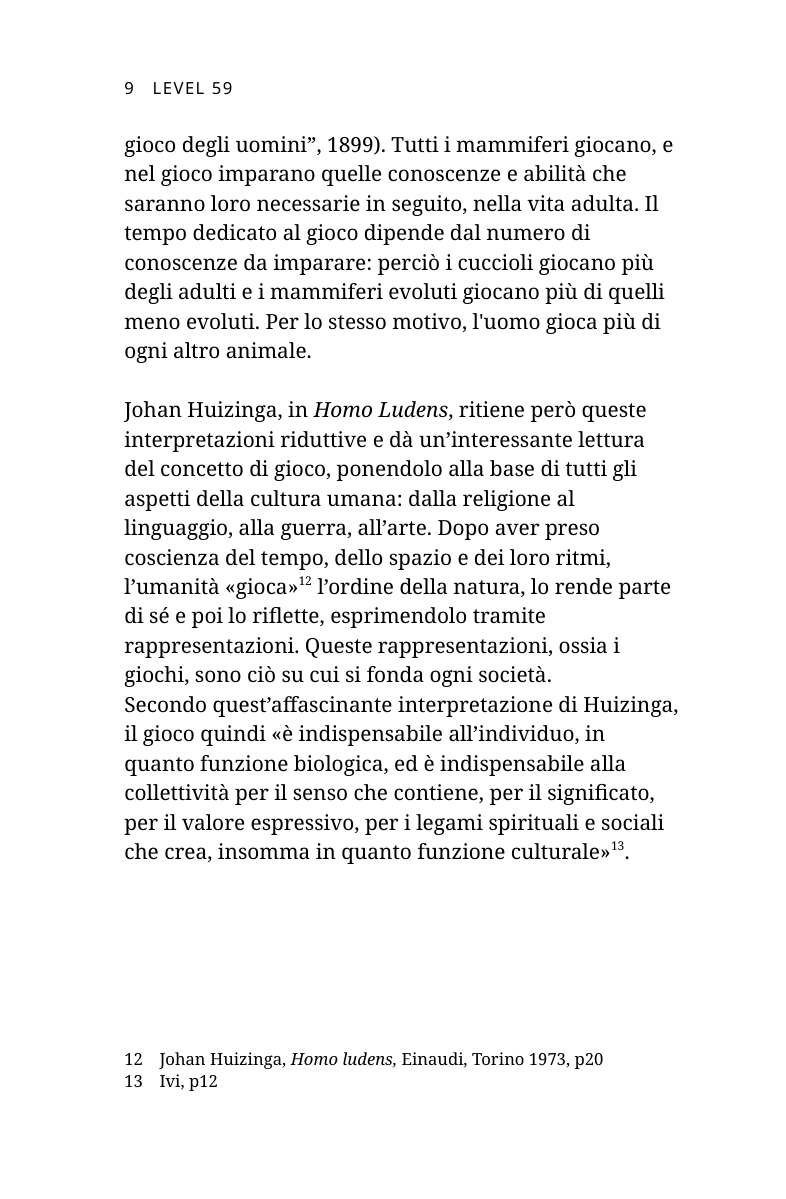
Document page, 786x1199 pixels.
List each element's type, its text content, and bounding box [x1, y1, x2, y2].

text Johan Huizinga, Homo ludens, Einaudi, Torino 1973, p20 [124, 1047, 679, 1070]
text Johan Huizinga, in Homo Ludens, ritiene però queste interpretazioni riduttive e dà un’interessante lettura del concetto di gioco, ponendolo alla base di tutti gli aspetti della cultura umana: dalla religione al linguaggio, alla guerra, all’arte. Dopo aver preso coscienza del tempo, dello spazio e dei loro ritmi, l’umanità «gioca» l’ordine della natura, lo rende parte di sé e poi lo riflette, esprimendolo tramite rappresentazioni. Queste rappresentazioni, ossia i giochi, sono ciò su cui si fonda ogni società. [124, 394, 679, 689]
text gioco degli uomini”, 1899). Tutti i mammiferi giocano, e nel gioco imparano quelle conoscenze e abilità che saranno loro necessarie in seguito, nella vita adulta. Il tempo dedicato al gioco dipende dal numero di conoscenze da imparare: perciò i cuccioli giocano più degli adulti e i mammiferi evoluti giocano più di quelli meno evoluti. Per lo stesso motivo, l'uomo gioca più di ogni altro animale. [124, 129, 679, 365]
text Ivi, p12 [124, 1070, 679, 1093]
text Secondo quest’affascinante interpretazione di Huizinga, il gioco quindi «è indispensabile all’individuo, in quanto funzione biologica, ed è indispensabile alla collettività per il senso che contiene, per il significato, per il valore espressivo, per i legami spirituali e sociali che crea, insomma in quanto funzione culturale». [124, 689, 679, 866]
